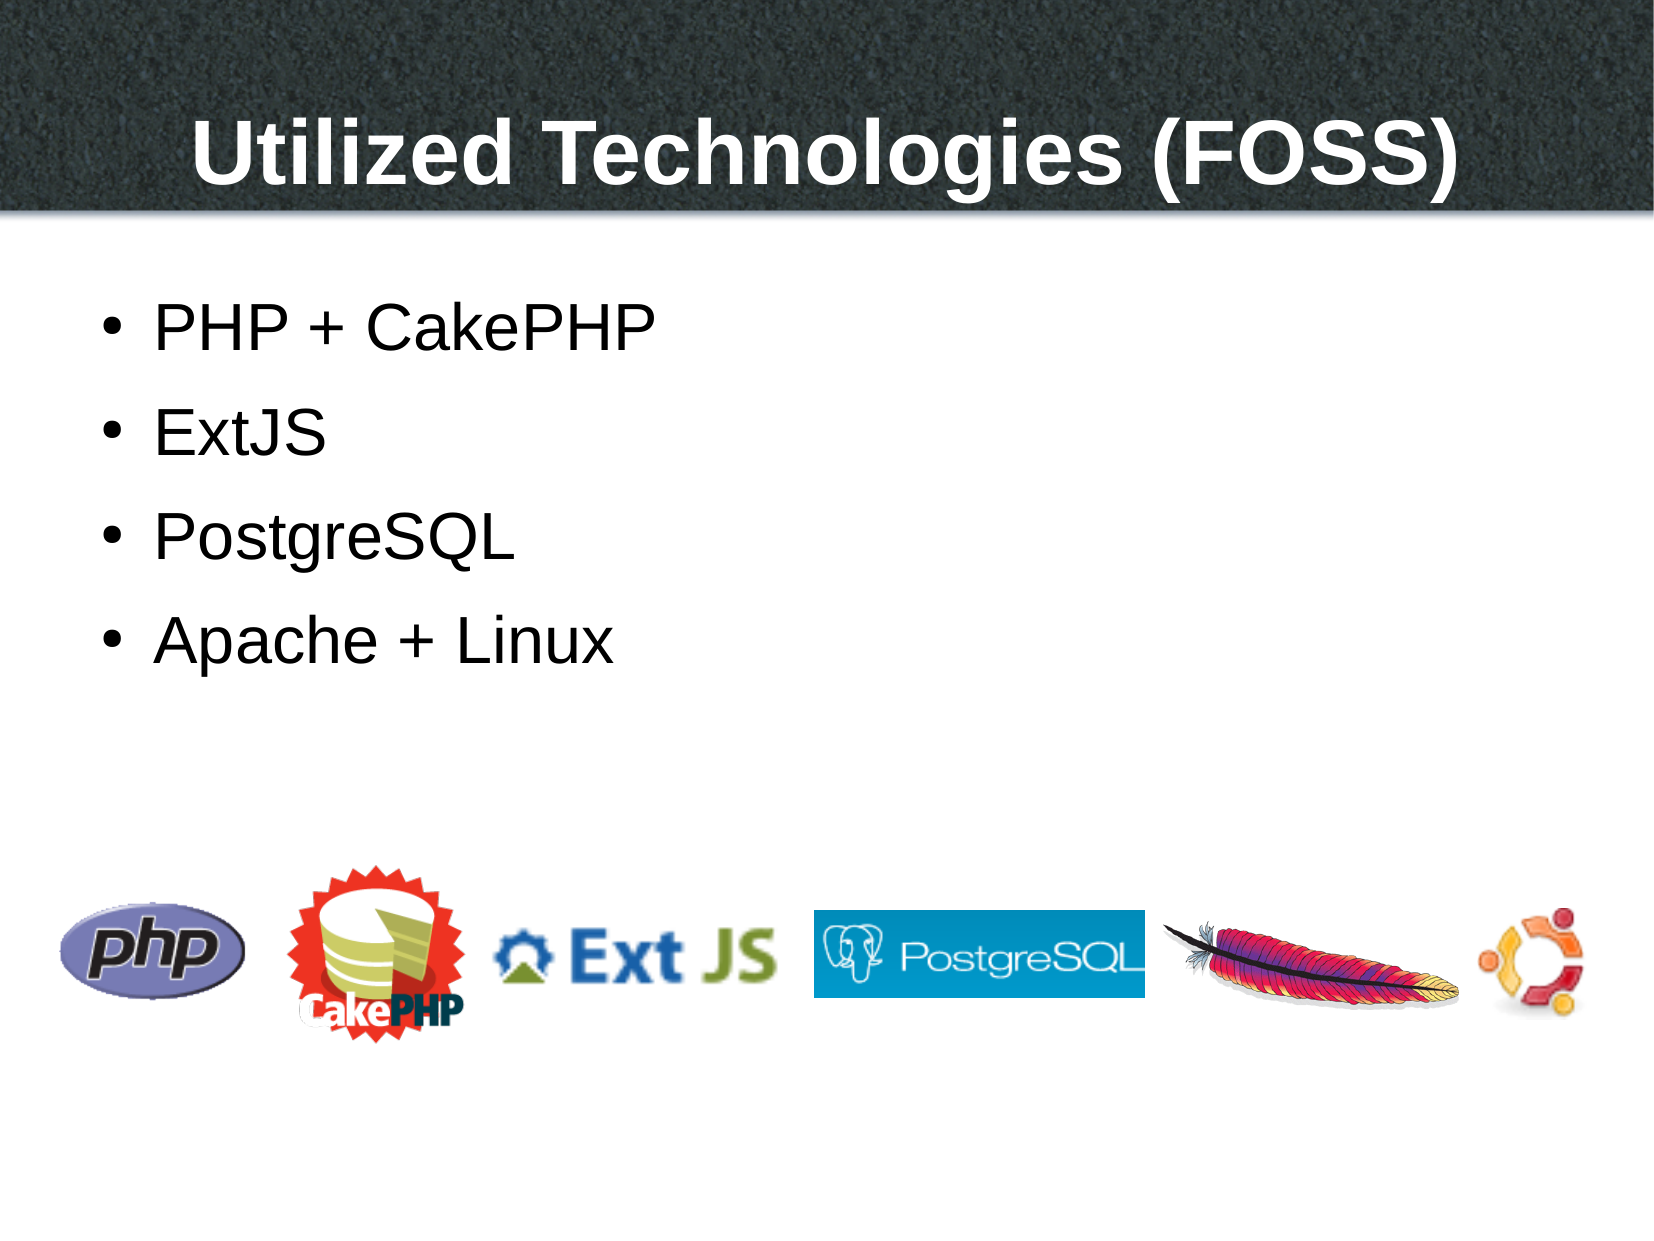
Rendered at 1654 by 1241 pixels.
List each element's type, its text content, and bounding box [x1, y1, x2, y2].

title Utilized Technologies (FOSS) [82, 56, 1571, 250]
picture [0, 0, 1654, 1241]
list PHP + CakePHP ExtJS PostgreSQL Apache + Linux [82, 290, 1571, 739]
